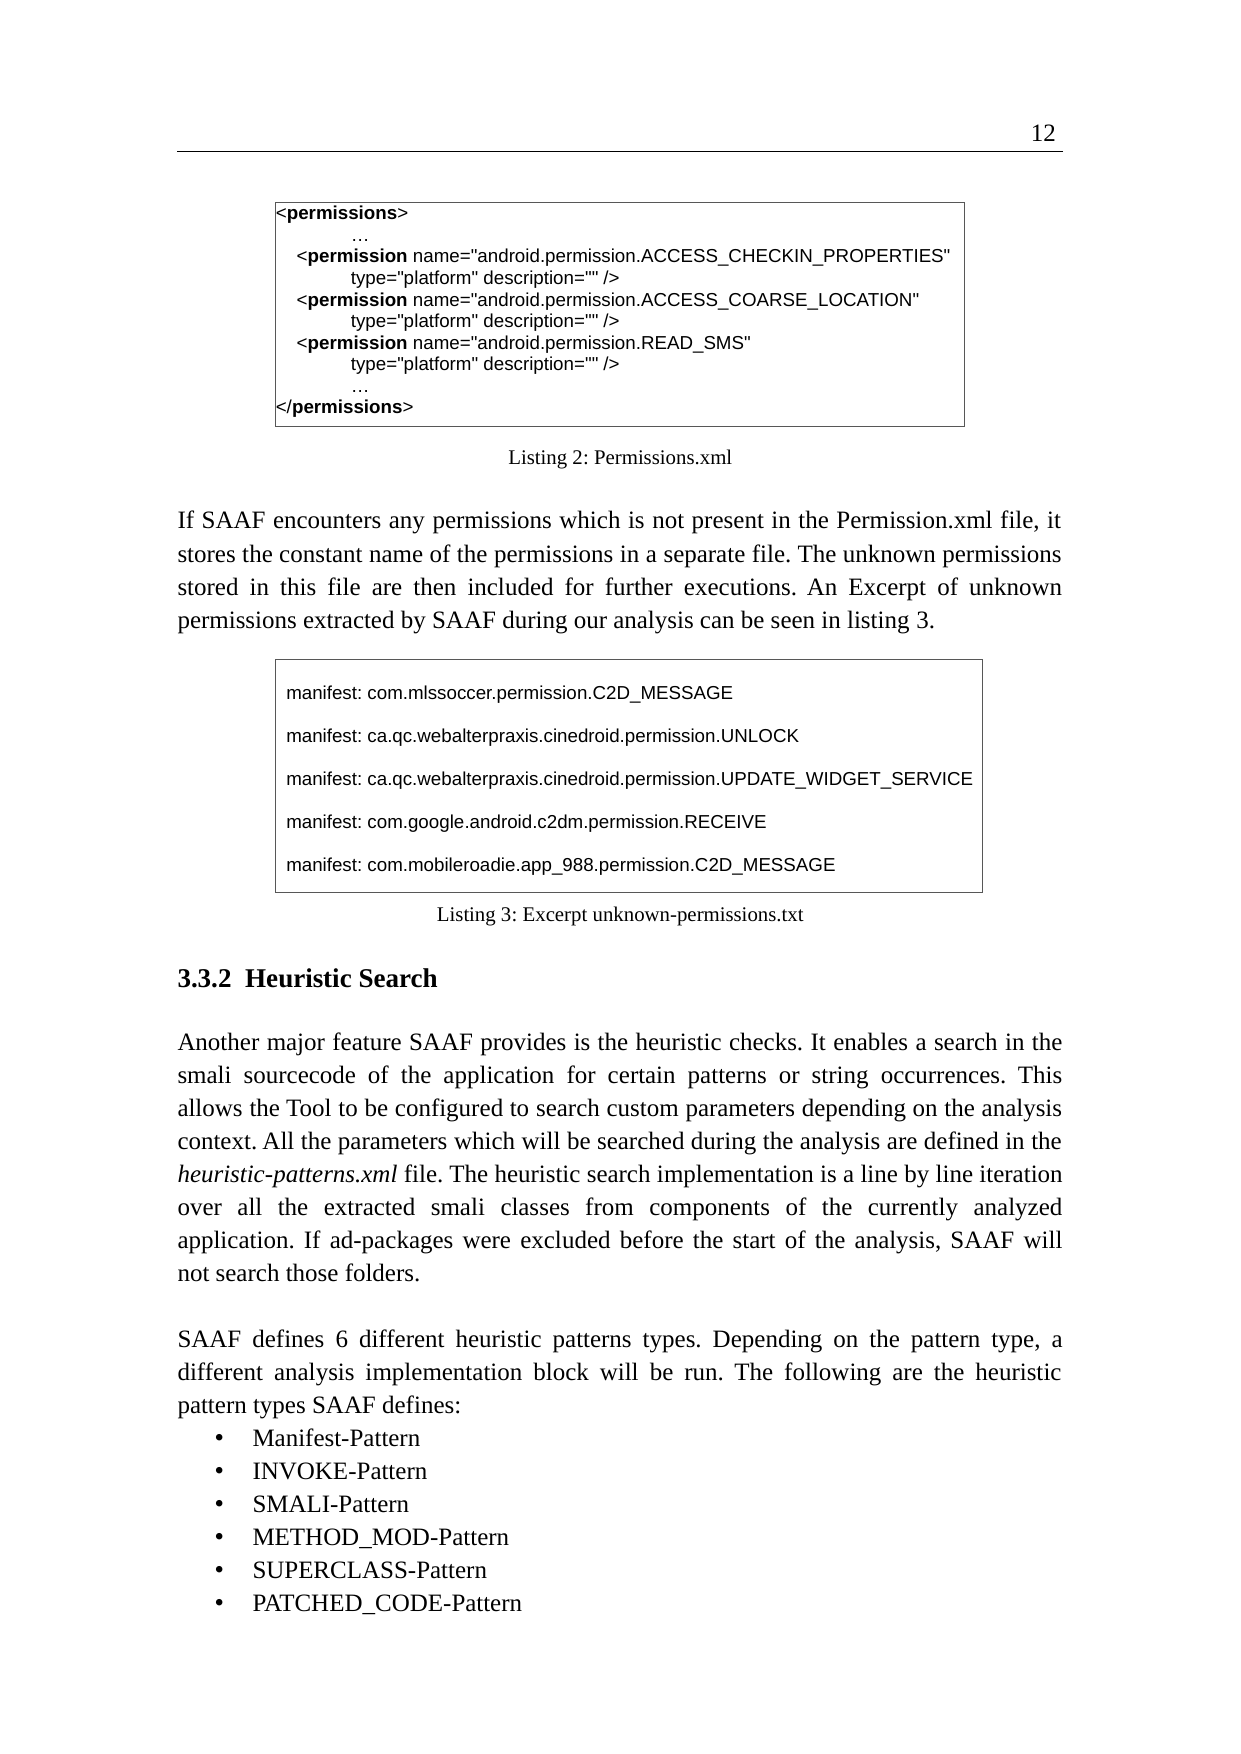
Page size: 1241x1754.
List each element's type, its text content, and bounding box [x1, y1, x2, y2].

list SUPERCLASS-Pattern [215, 1555, 1063, 1584]
text Listing 3: Excerpt unknown-permissions.txt [177, 902, 1063, 926]
text If SAAF encounters any permissions which is not present in the Permission.xml file, it stores the constant name of the permissions in a separate file. The unknown permissions stored in this file are then included for further executions. An Excerpt of unknown permissions extracted by SAAF during our analysis can be seen in listing 3. [177, 506, 1063, 633]
list METHOD_MOD-Pattern [215, 1522, 1063, 1551]
subtitle 3.3.2 Heuristic Search [177, 962, 1063, 994]
list INVOKE-Pattern [215, 1456, 1063, 1485]
text SAAF defines 6 different heuristic patterns types. Depending on the pattern type, a different analysis implementation block will be run. The following are the heuristic pattern types SAAF defines: [177, 1324, 1063, 1419]
list Manifest-Pattern [215, 1423, 1063, 1452]
list PATCHED_CODE-Pattern [215, 1588, 1063, 1617]
text Another major feature SAAF provides is the heuristic checks. It enables a search in the smali sourcecode of the application for certain patterns or string occurrences. This allows the Tool to be configured to search custom parameters depending on the analysis context. All the parameters which will be searched during the analysis are defined in the heuristic-patterns.xml file. The heuristic search implementation is a line by line iteration over all the extracted smali classes from components of the currently analyzed application. If ad-packages were excluded before the start of the analysis, SAAF will not search those folders. [177, 1027, 1063, 1287]
text Listing 2: Permissions.xml [177, 445, 1063, 469]
list SMALI-Pattern [215, 1489, 1063, 1518]
